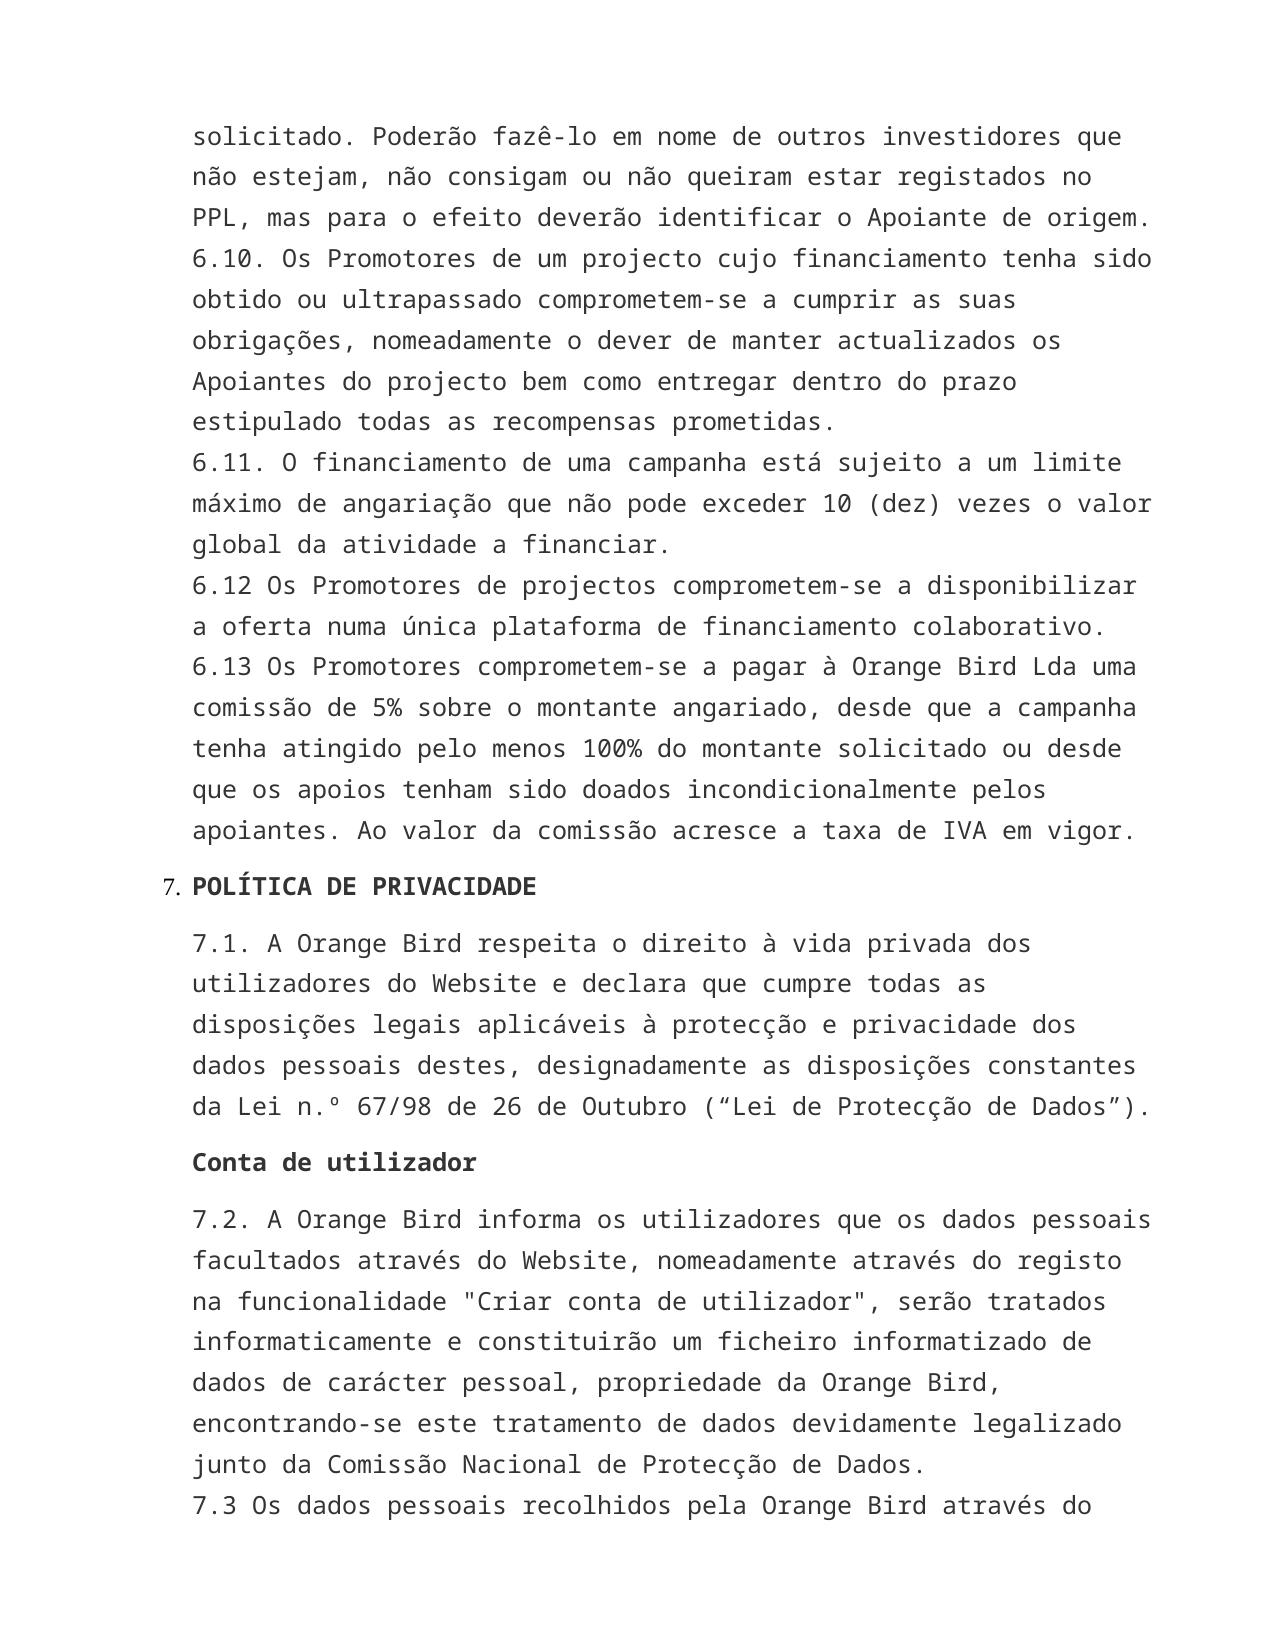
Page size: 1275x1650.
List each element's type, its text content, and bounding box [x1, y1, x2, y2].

list solicitado. Poderão fazê-lo em nome de outros investidores que não estejam, não consigam ou não queiram estar registados no PPL, mas para o efeito deverão identificar o Apoiante de origem. 6.10. Os Promotores de um projecto cujo financiamento tenha sido obtido ou ultrapassado comprometem-se a cumprir as suas obrigações, nomeadamente o dever de manter actualizados os Apoiantes do projecto bem como entregar dentro do prazo estipulado todas as recompensas prometidas. 6.11. O financiamento de uma campanha está sujeito a um limite máximo de angariação que não pode exceder 10 (dez) vezes o valor global da atividade a financiar. 6.12 Os Promotores de projectos comprometem-se a disponibilizar a oferta numa única plataforma de financiamento colaborativo. 6.13 Os Promotores comprometem-se a pagar à Orange Bird Lda uma comissão de 5% sobre o montante angariado, desde que a campanha tenha atingido pelo menos 100% do montante solicitado ou desde que os apoios tenham sido doados incondicionalmente pelos apoiantes. Ao valor da comissão acresce a taxa de IVA em vigor. [162, 118, 1157, 846]
list 7.1. A Orange Bird respeita o direito à vida privada dos utilizadores do Website e declara que cumpre todas as disposições legais aplicáveis à protecção e privacidade dos dados pessoais destes, designadamente as disposições constantes da Lei n.º 67/98 de 26 de Outubro (“Lei de Protecção de Dados”). [162, 925, 1157, 1123]
list POLÍTICA DE PRIVACIDADE [162, 869, 1157, 903]
list 7.2. A Orange Bird informa os utilizadores que os dados pessoais facultados através do Website, nomeadamente através do registo na funcionalidade "Criar conta de utilizador", serão tratados informaticamente e constituirão um ficheiro informatizado de dados de carácter pessoal, propriedade da Orange Bird, encontrando-se este tratamento de dados devidamente legalizado junto da Comissão Nacional de Protecção de Dados. 7.3 Os dados pessoais recolhidos pela Orange Bird através do [162, 1201, 1157, 1521]
list Conta de utilizador [162, 1145, 1157, 1179]
